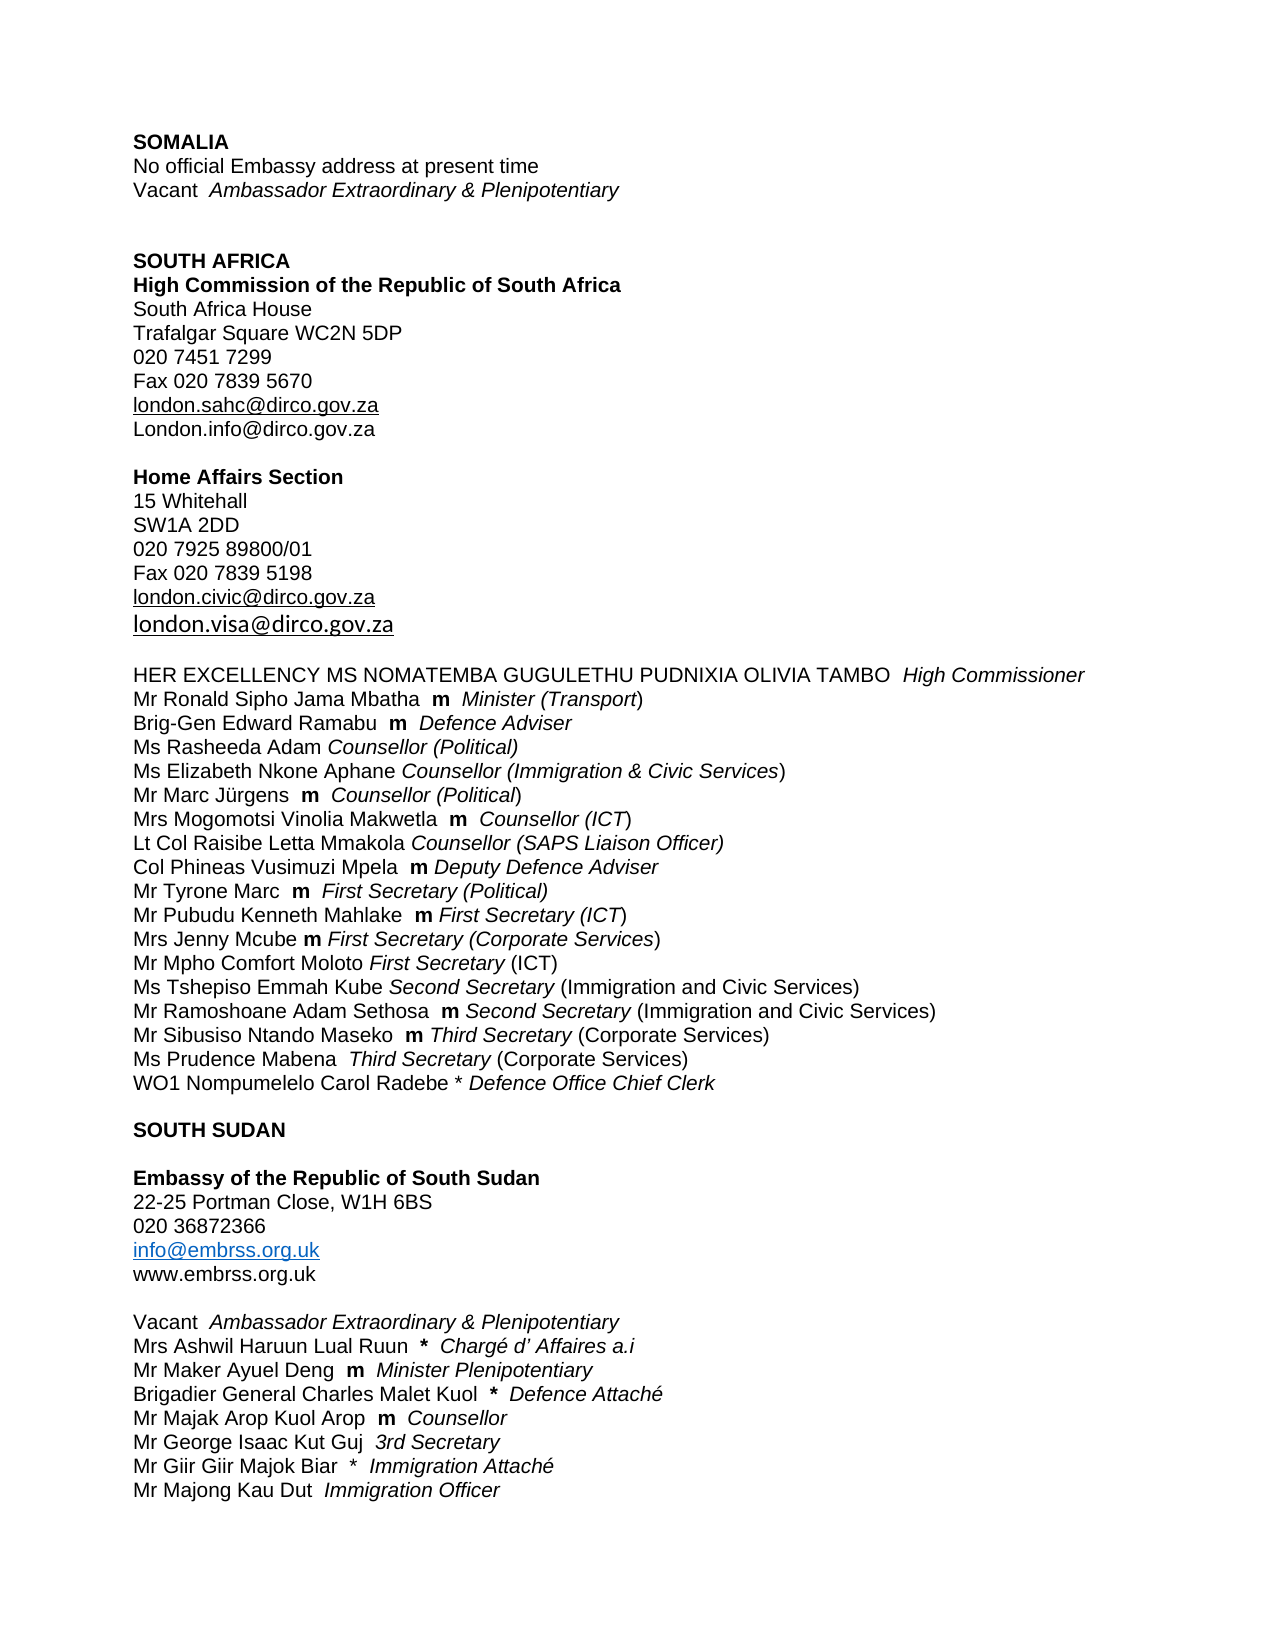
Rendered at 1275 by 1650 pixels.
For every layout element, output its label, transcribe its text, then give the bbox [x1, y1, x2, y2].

text Fax 020 7839 5198 [133, 561, 1181, 585]
text Ms Prudence Mabena Third Secretary (Corporate Services) [133, 1046, 1181, 1070]
text 020 7451 7299 [133, 345, 1181, 369]
text SW1A 2DD [133, 513, 1181, 537]
text www.embrss.org.uk [133, 1262, 1181, 1286]
text Mr George Isaac Kut Guj 3rd Secretary [133, 1430, 1181, 1454]
text Ms Tshepiso Emmah Kube Second Secretary (Immigration and Civic Services) [133, 974, 1181, 998]
text Brigadier General Charles Malet Kuol * Defence Attaché [133, 1382, 1181, 1406]
text 22-25 Portman Close, W1H 6BS [133, 1190, 1181, 1214]
text Lt Col Raisibe Letta Mmakola Counsellor (SAPS Liaison Officer) [133, 831, 1181, 855]
text HER EXCELLENCY MS NOMATEMBA GUGULETHU PUDNIXIA OLIVIA TAMBO High Commissioner [133, 663, 1181, 687]
text High Commission of the Republic of South Africa [133, 273, 1181, 297]
text Mrs Mogomotsi Vinolia Makwetla m Counsellor (ICT) [133, 807, 1181, 831]
text Mr Mpho Comfort Moloto First Secretary (ICT) [133, 951, 1181, 974]
text WO1 Nompumelelo Carol Radebe * Defence Office Chief Clerk [133, 1070, 1181, 1094]
text Mr Giir Giir Majok Biar * Immigration Attaché [133, 1454, 1181, 1478]
text Brig-Gen Edward Ramabu m Defence Adviser [133, 711, 1181, 735]
text Mrs Jenny Mcube m First Secretary (Corporate Services) [133, 927, 1181, 951]
text Ms Rasheeda Adam Counsellor (Political) [133, 735, 1181, 759]
text Col Phineas Vusimuzi Mpela m Deputy Defence Adviser [133, 855, 1181, 879]
text info@embrss.org.uk [133, 1238, 1181, 1262]
text Mr Sibusiso Ntando Maseko m Third Secretary (Corporate Services) [133, 1022, 1181, 1046]
text London.info@dirco.gov.za [133, 417, 1181, 441]
text london.sahc@dirco.gov.za [133, 393, 1181, 417]
text london.visa@dirco.gov.za [133, 609, 1181, 639]
text 15 Whitehall [133, 489, 1181, 513]
text Mr Tyrone Marc m First Secretary (Political) [133, 879, 1181, 903]
text Mr Pubudu Kenneth Mahlake m First Secretary (ICT) [133, 903, 1181, 927]
text SOUTH SUDAN [133, 1118, 1181, 1142]
text 020 7925 89800/01 [133, 537, 1181, 561]
text Vacant Ambassador Extraordinary & Plenipotentiary [133, 1310, 1181, 1334]
text Mr Majong Kau Dut Immigration Officer [133, 1478, 1181, 1502]
text Mr Marc Jürgens m Counsellor (Political) [133, 783, 1181, 807]
text Mr Maker Ayuel Deng m Minister Plenipotentiary [133, 1358, 1181, 1382]
text 020 36872366 [133, 1214, 1181, 1238]
text Ms Elizabeth Nkone Aphane Counsellor (Immigration & Civic Services) [133, 759, 1181, 783]
text Mrs Ashwil Haruun Lual Ruun * Chargé d’ Affaires a.i [133, 1334, 1181, 1358]
text london.civic@dirco.gov.za [133, 585, 1181, 609]
text Embassy of the Republic of South Sudan [133, 1166, 1181, 1190]
text Mr Ramoshoane Adam Sethosa m Second Secretary (Immigration and Civic Services) [133, 998, 1181, 1022]
text Mr Majak Arop Kuol Arop m Counsellor [133, 1406, 1181, 1430]
text No official Embassy address at present time [133, 153, 1181, 177]
text Fax 020 7839 5670 [133, 369, 1181, 393]
text Vacant Ambassador Extraordinary & Plenipotentiary [133, 177, 1181, 201]
text SOUTH AFRICA [133, 249, 1181, 273]
text Home Affairs Section [133, 465, 1181, 489]
text South Africa House [133, 297, 1181, 321]
text SOMALIA [133, 129, 1181, 153]
text Mr Ronald Sipho Jama Mbatha m Minister (Transport) [133, 687, 1181, 711]
text Trafalgar Square WC2N 5DP [133, 321, 1181, 345]
